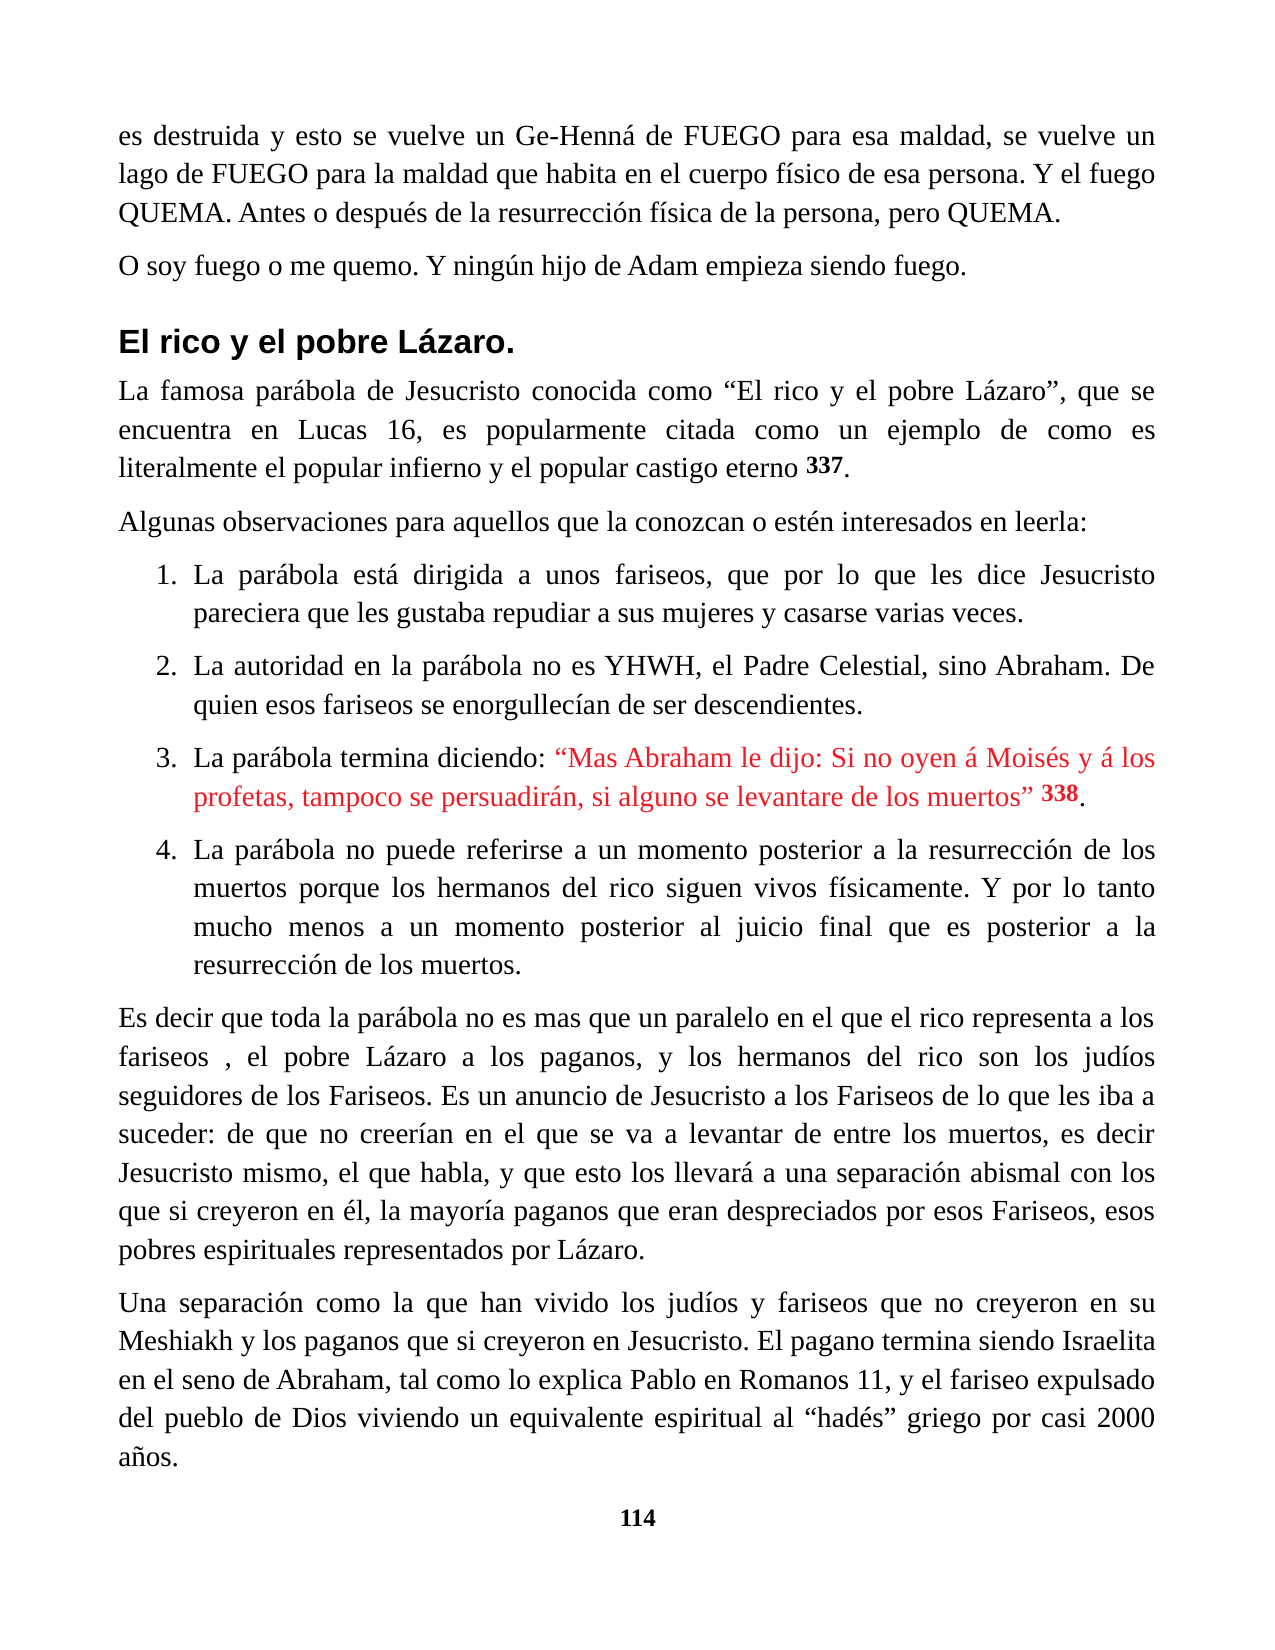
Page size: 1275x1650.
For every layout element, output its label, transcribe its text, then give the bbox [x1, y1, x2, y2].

list La autoridad en la parábola no es YHWH, el Padre Celestial, sino Abraham. De quien esos fariseos se enorgullecían de ser descendientes. [156, 648, 1157, 721]
list La parábola no puede referirse a un momento posterior a la resurrección de los muertos porque los hermanos del rico siguen vivos físicamente. Y por lo tanto mucho menos a un momento posterior al juicio final que es posterior a la resurrección de los muertos. [156, 832, 1157, 981]
subtitle El rico y el pobre Lázaro. [118, 322, 1157, 361]
list La parábola termina diciendo: “Mas Abraham le dijo: Si no oyen á Moisés y á los profetas, tampoco se persuadirán, si alguno se levantare de los muertos” . [156, 740, 1157, 812]
text Es decir que toda la parábola no es mas que un paralelo en el que el rico representa a los fariseos , el pobre Lázaro a los paganos, y los hermanos del rico son los judíos seguidores de los Fariseos. Es un anuncio de Jesucristo a los Fariseos de lo que les iba a suceder: de que no creerían en el que se va a levantar de entre los muertos, es decir Jesucristo mismo, el que habla, y que esto los llevará a una separación abismal con los que si creyeron en él, la mayoría paganos que eran despreciados por esos Fariseos, esos pobres espirituales representados por Lázaro. [118, 1001, 1157, 1265]
text O soy fuego o me quemo. Y ningún hijo de Adam empieza siendo fuego. [118, 248, 1157, 282]
list La parábola está dirigida a unos fariseos, que por lo que les dice Jesucristo pareciera que les gustaba repudiar a sus mujeres y casarse varias veces. [156, 557, 1157, 629]
text es destruida y esto se vuelve un Ge-Henná de FUEGO para esa maldad, se vuelve un lago de FUEGO para la maldad que habita en el cuerpo físico de esa persona. Y el fuego QUEMA. Antes o después de la resurrección física de la persona, pero QUEMA. [118, 118, 1157, 229]
text La famosa parábola de Jesucristo conocida como “El rico y el pobre Lázaro”, que se encuentra en Lucas 16, es popularmente citada como un ejemplo de como es literalmente el popular infierno y el popular castigo eterno . [118, 373, 1157, 484]
text Una separación como la que han vivido los judíos y fariseos que no creyeron en su Meshiakh y los paganos que si creyeron en Jesucristo. El pagano termina siendo Israelita en el seno de Abraham, tal como lo explica Pablo en Romanos 11, y el fariseo expulsado del pueblo de Dios viviendo un equivalente espiritual al “hadés” griego por casi 2000 años. [118, 1285, 1157, 1473]
text Algunas observaciones para aquellos que la conozcan o estén interesados en leerla: [118, 504, 1157, 537]
